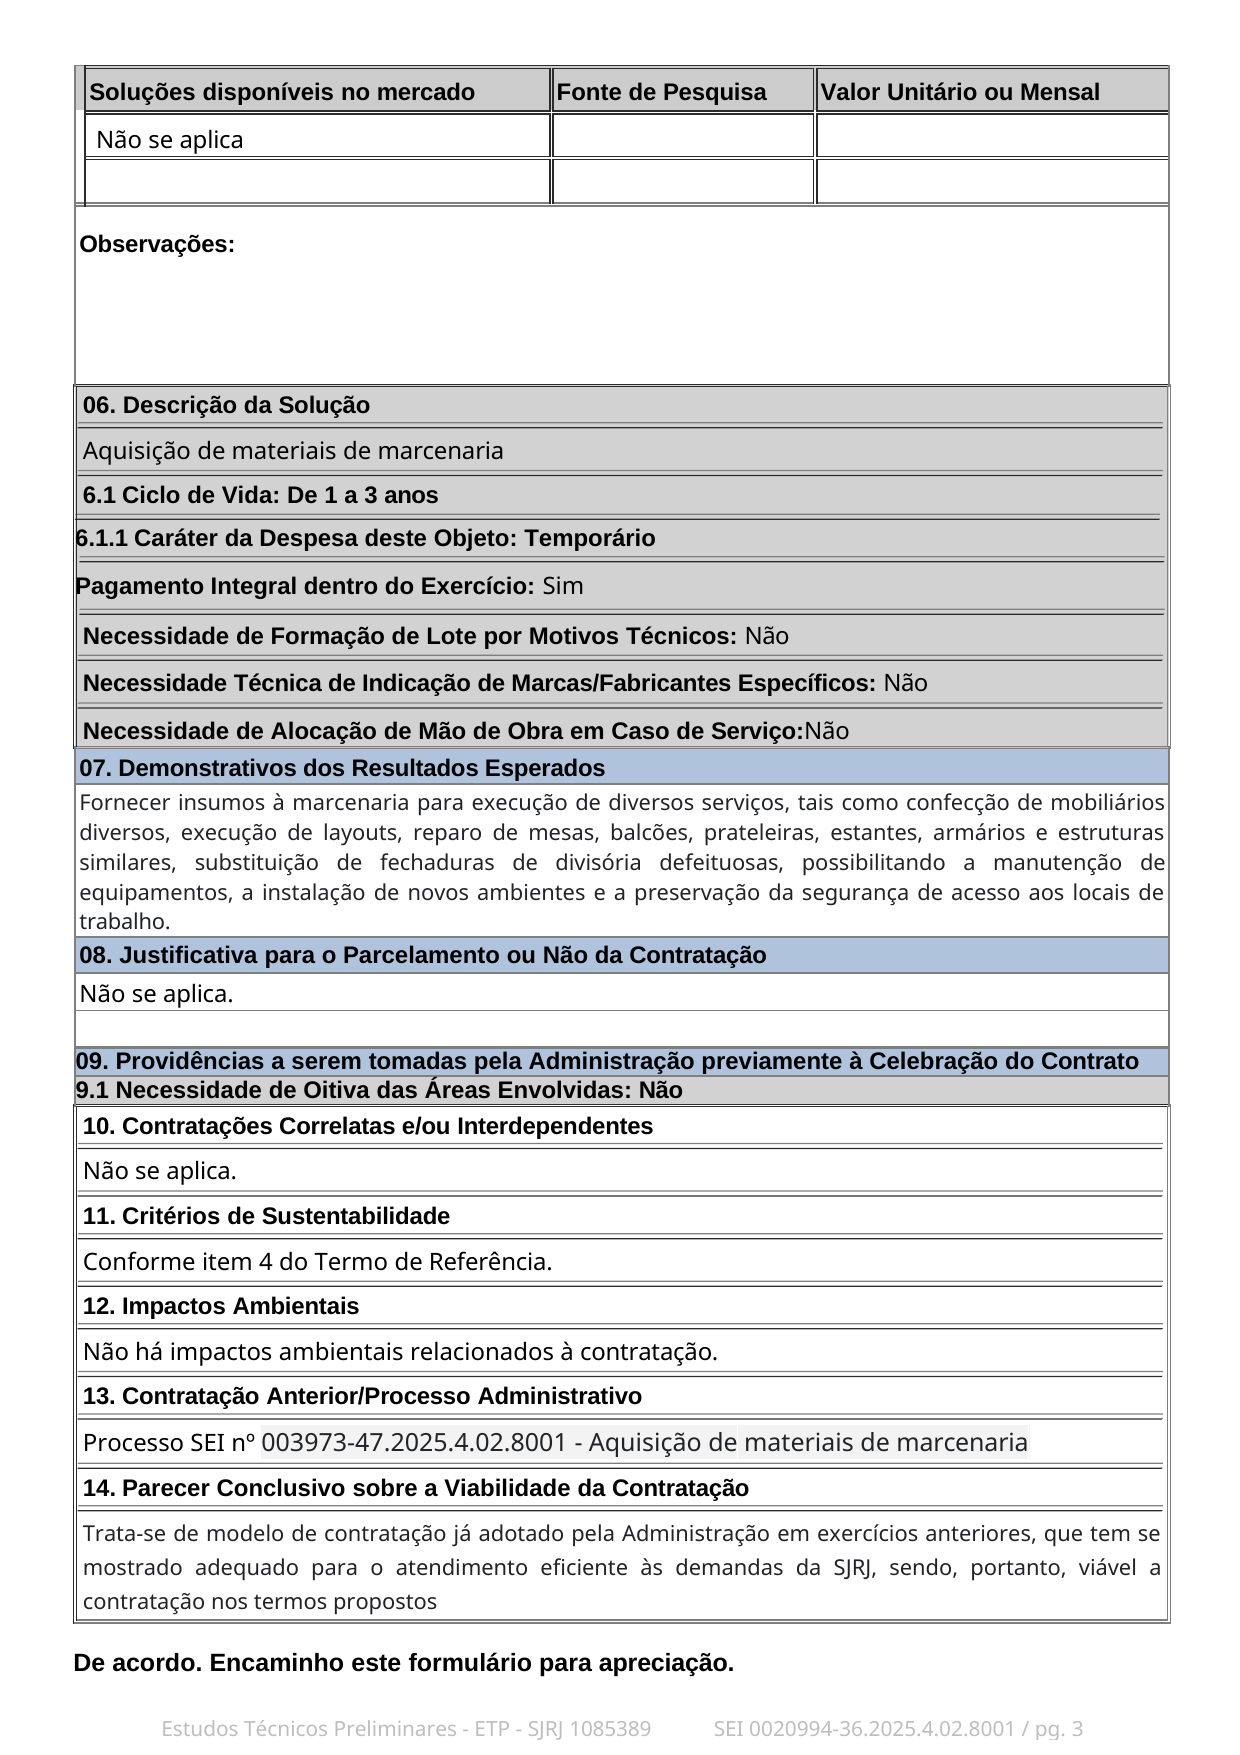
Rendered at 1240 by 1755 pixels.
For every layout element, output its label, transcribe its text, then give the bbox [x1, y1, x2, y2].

table_cell Observações: [76, 207, 1168, 383]
table_cell [554, 160, 813, 202]
table_cell 06. Descrição da Solução Aquisição de materiais de marcenaria Ciclo de Vida: De 1 a 3 anos Caráter da Despesa deste Objeto: Temporário Pagamento Integral dentro do Exercício: Sim Necessidade de Formação de Lote por Motivos Técnicos: Não Necessidade Técnica de Indicação de Marcas/Fabricantes Específicos: Não Necessidade de Alocação de Mão de Obra em Caso de Serviço:Não [77, 387, 1167, 746]
table_header [76, 66, 84, 110]
table_cell 9.1 Necessidade de Oitiva das Áreas Envolvidas: Não [76, 1077, 1168, 1104]
table_cell [76, 156, 84, 202]
table_cell [76, 110, 84, 156]
table_cell 08. Justificativa para o Parcelamento ou Não da Contratação [76, 938, 1168, 972]
table_cell [818, 115, 1168, 156]
table_cell Contratações Correlatas e/ou Interdependentes Não se aplica. Critérios de Sustentabilidade Conforme item 4 do Termo de Referência. Impactos Ambientais Não há impactos ambientais relacionados à contratação. Contratação Anterior/Processo Administrativo Processo SEI nº 003973-47.2025.4.02.8001 - Aquisição de materiais de marcenaria Parecer Conclusivo sobre a Viabilidade da Contratação Trata-se de modelo de contratação já adotado pela Administração em exercícios anteriores, que tem se mostrado adequado para o atendimento eficiente às demandas da SJRJ, sendo, portanto, viável a contratação nos termos propostos [77, 1107, 1167, 1619]
table_cell Não se aplica. [76, 974, 1168, 1010]
table_cell Não se aplica [86, 115, 549, 156]
table_cell [818, 160, 1168, 202]
table_cell 09. Providências a serem tomadas pela Administração previamente à Celebração do Contrato [76, 1049, 1168, 1075]
table_cell [554, 115, 813, 156]
table_cell Fornecer insumos à marcenaria para execução de diversos serviços, tais como confecção de mobiliários diversos, execução de layouts, reparo de mesas, balcões, prateleiras, estantes, armários e estruturas similares, substituição de fechaduras de divisória defeituosas, possibilitando a manutenção de equipamentos, a instalação de novos ambientes e a preservação da segurança de acesso aos locais de trabalho. [76, 785, 1168, 936]
table_header Valor Unitário ou Mensal [818, 69, 1168, 110]
text De acordo. Encaminho este formulário para apreciação. [73, 1648, 1181, 1677]
table_cell [86, 160, 549, 202]
table_header Soluções disponíveis no mercado [86, 69, 549, 110]
table_cell [76, 1011, 1168, 1046]
table_cell 07. Demonstrativos dos Resultados Esperados [76, 749, 1168, 783]
table_header Fonte de Pesquisa [554, 69, 813, 110]
